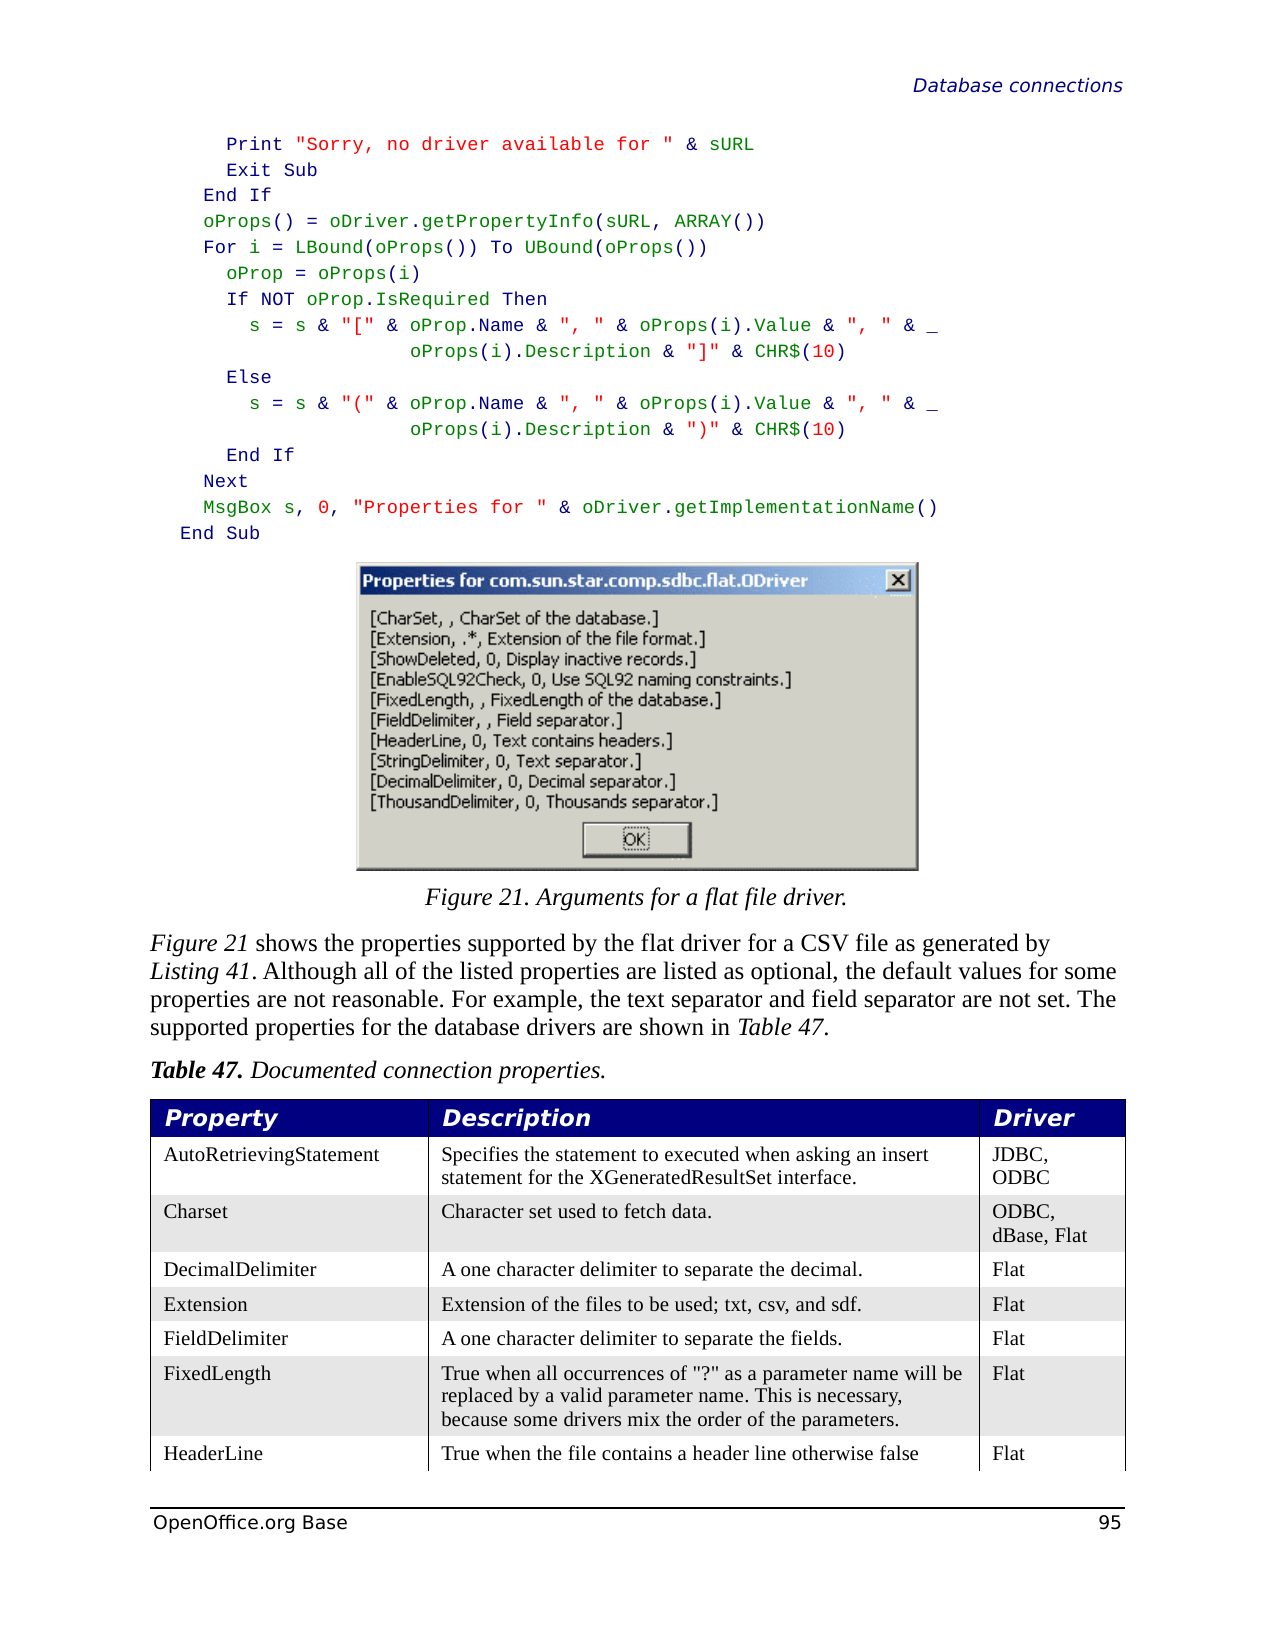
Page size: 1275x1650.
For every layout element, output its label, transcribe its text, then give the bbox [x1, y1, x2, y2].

table_cell Charset [151, 1195, 428, 1252]
text Next [180, 471, 1125, 493]
table_cell True when the file contains a header line otherwise false [429, 1436, 979, 1471]
text Table 47. Documented connection properties. [150, 1056, 1125, 1084]
text oProps(i).Description & ")" & CHR$(10) [180, 419, 1125, 441]
text End Sub [180, 523, 1125, 544]
text End If [180, 186, 1125, 207]
table_cell Flat [980, 1356, 1125, 1436]
table_cell True when all occurrences of "?" as a parameter name will be replaced by a valid parameter name. This is necessary, because some drivers mix the order of the parameters. [429, 1356, 979, 1436]
table_cell Flat [980, 1321, 1125, 1356]
picture [356, 562, 919, 871]
table_cell AutoRetrievingStatement [151, 1137, 428, 1195]
text Print "Sorry, no driver available for " & sURL [180, 134, 1125, 155]
table_header Property [151, 1100, 428, 1137]
table_cell Flat [980, 1287, 1125, 1321]
text If NOT oProp.IsRequired Then [180, 289, 1125, 311]
text Exit Sub [180, 160, 1125, 181]
table_cell ODBC, dBase, Flat [980, 1195, 1125, 1252]
table_cell Specifies the statement to executed when asking an insert statement for the XGeneratedResultSet interface. [429, 1137, 979, 1195]
table_cell FixedLength [151, 1356, 428, 1436]
text For i = LBound(oProps()) To UBound(oProps()) [180, 238, 1125, 259]
table_cell Flat [980, 1436, 1125, 1471]
text Else [180, 367, 1125, 389]
table_cell FieldDelimiter [151, 1321, 428, 1356]
text oProps(i).Description & "]" & CHR$(10) [180, 341, 1125, 363]
text End If [180, 445, 1125, 467]
text MsgBox s, 0, "Properties for " & oDriver.getImplementationName() [180, 497, 1125, 518]
table_header Description [429, 1100, 979, 1137]
table_cell Flat [980, 1252, 1125, 1287]
text s = s & "[" & oProp.Name & ", " & oProps(i).Value & ", " & _ [180, 316, 1125, 337]
text oProp = oProps(i) [180, 264, 1125, 285]
table_cell DecimalDelimiter [151, 1252, 428, 1287]
table_cell A one character delimiter to separate the decimal. [429, 1252, 979, 1287]
text Figure 21 shows the properties supported by the flat driver for a CSV file as generated by Listing 41. Although all of the listed properties are listed as optional, the default values for some properties are not reasonable. For example, the text separator and field separator are not set. The supported properties for the database drivers are shown in Table 47. [150, 929, 1125, 1041]
text Figure 21. Arguments for a flat file driver. [356, 871, 919, 911]
table_cell A one character delimiter to separate the fields. [429, 1321, 979, 1356]
text oProps() = oDriver.getPropertyInfo(sURL, ARRAY()) [180, 212, 1125, 233]
table_header Driver [980, 1100, 1125, 1137]
table_cell Extension of the files to be used; txt, csv, and sdf. [429, 1287, 979, 1321]
table_cell HeaderLine [151, 1436, 428, 1471]
text s = s & "(" & oProp.Name & ", " & oProps(i).Value & ", " & _ [180, 393, 1125, 415]
table_cell Character set used to fetch data. [429, 1195, 979, 1252]
table_cell JDBC, ODBC [980, 1137, 1125, 1195]
table_cell Extension [151, 1287, 428, 1321]
